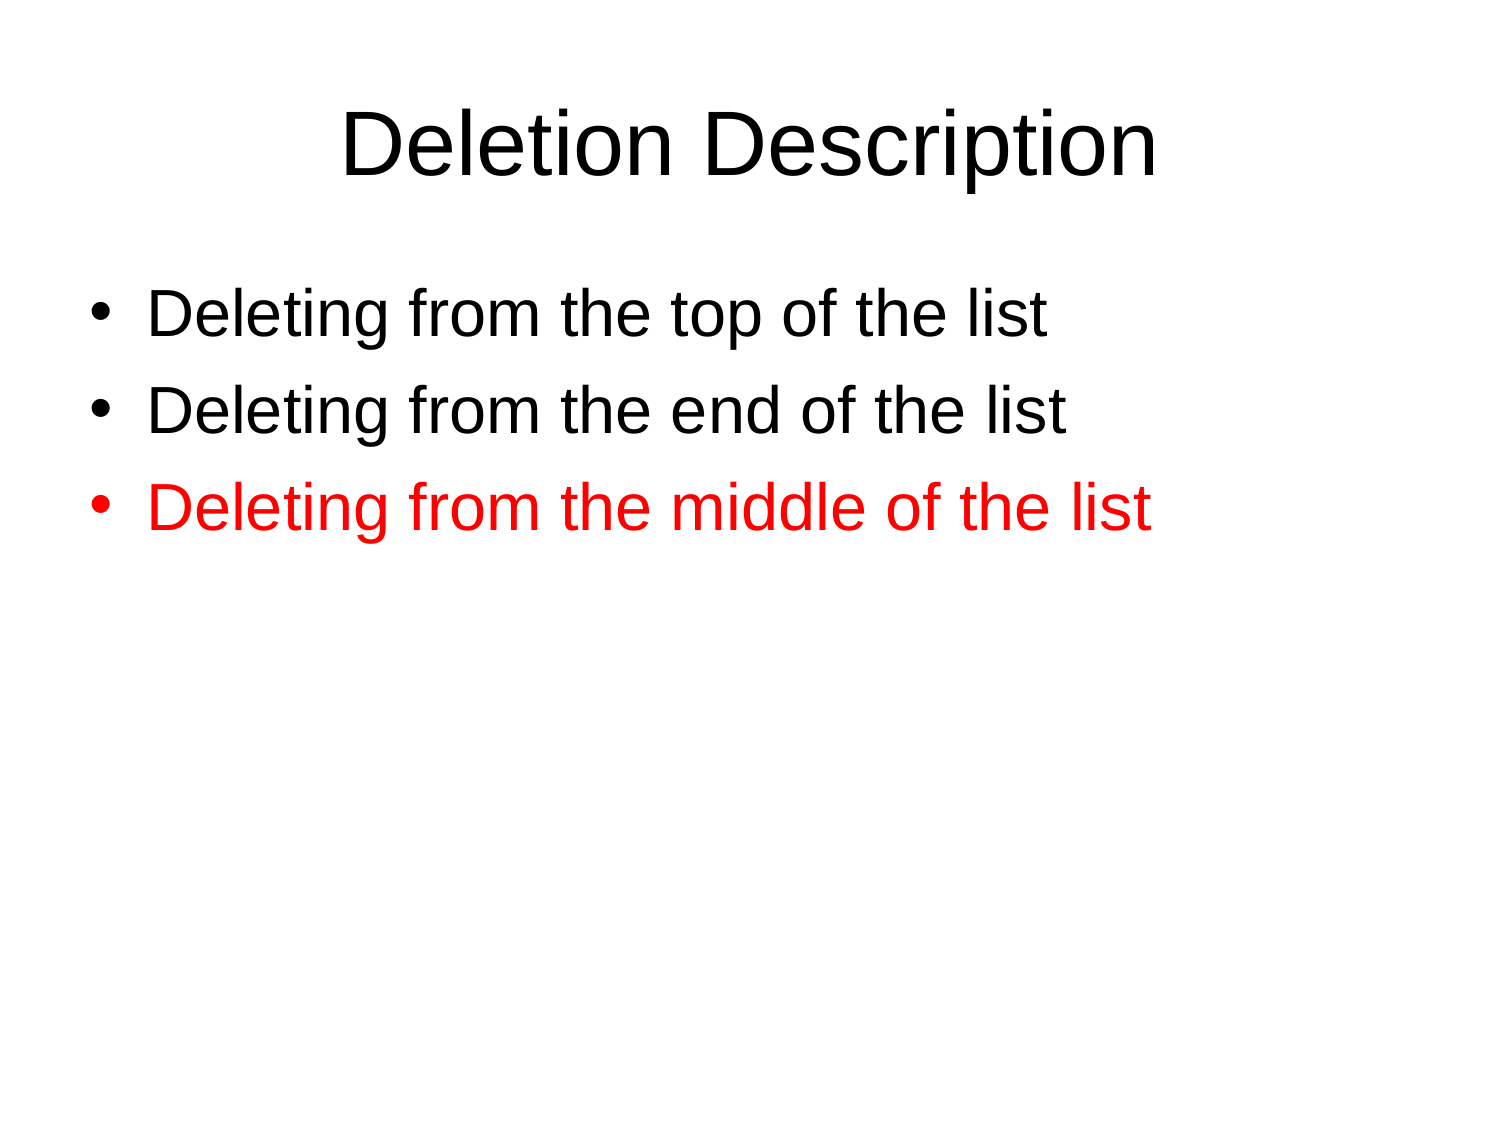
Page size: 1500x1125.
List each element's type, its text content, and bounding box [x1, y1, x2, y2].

list Deleting from the top of the list Deleting from the end of the list Deleting from the middle of the list [75, 262, 1426, 1005]
title Deletion Description [75, 45, 1426, 233]
